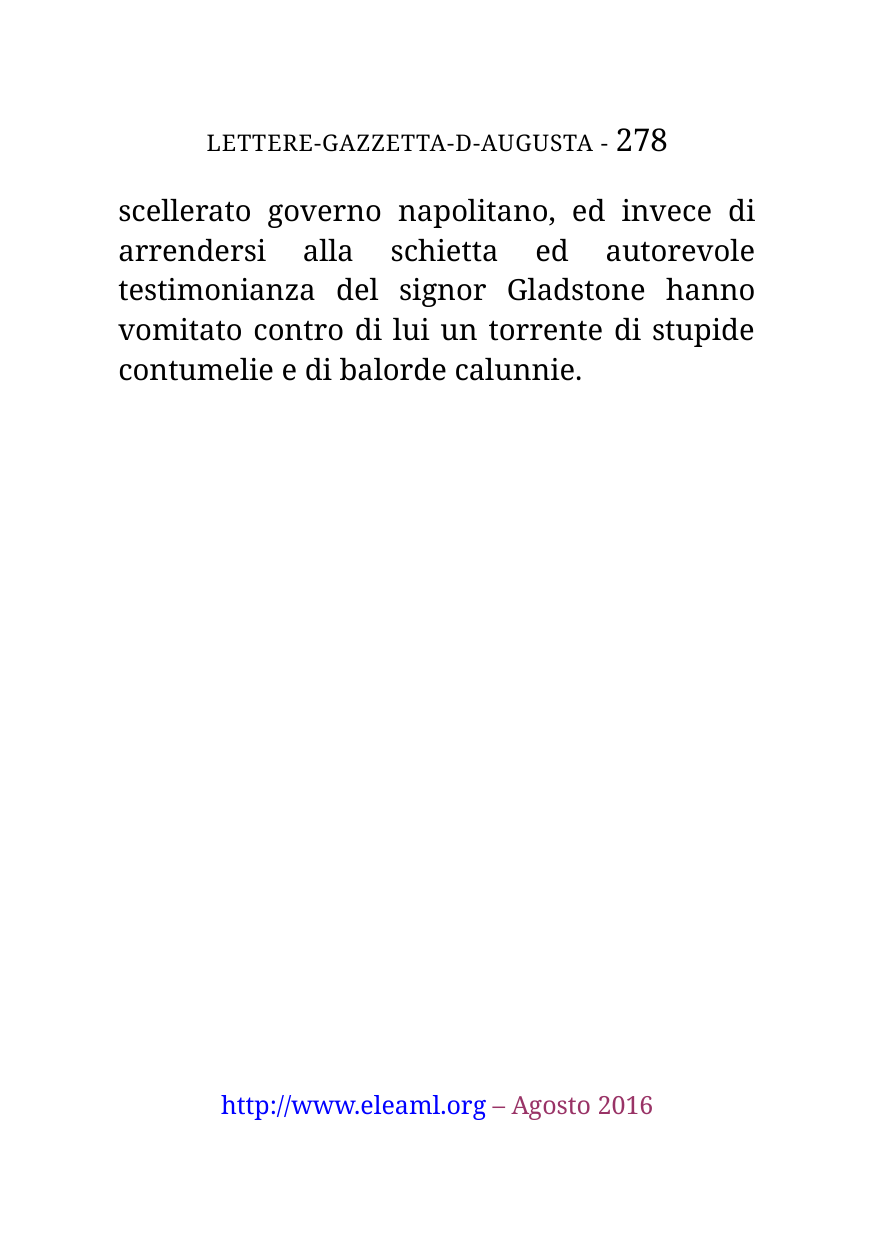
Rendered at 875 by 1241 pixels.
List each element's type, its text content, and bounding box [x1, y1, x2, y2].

text scellerato governo napolitano, ed invece di arrendersi alla schietta ed autorevole testimonianza del signor Gladstone hanno vomitato contro di lui un torrente di stupide contumelie e di balorde calunnie. [118, 190, 756, 389]
